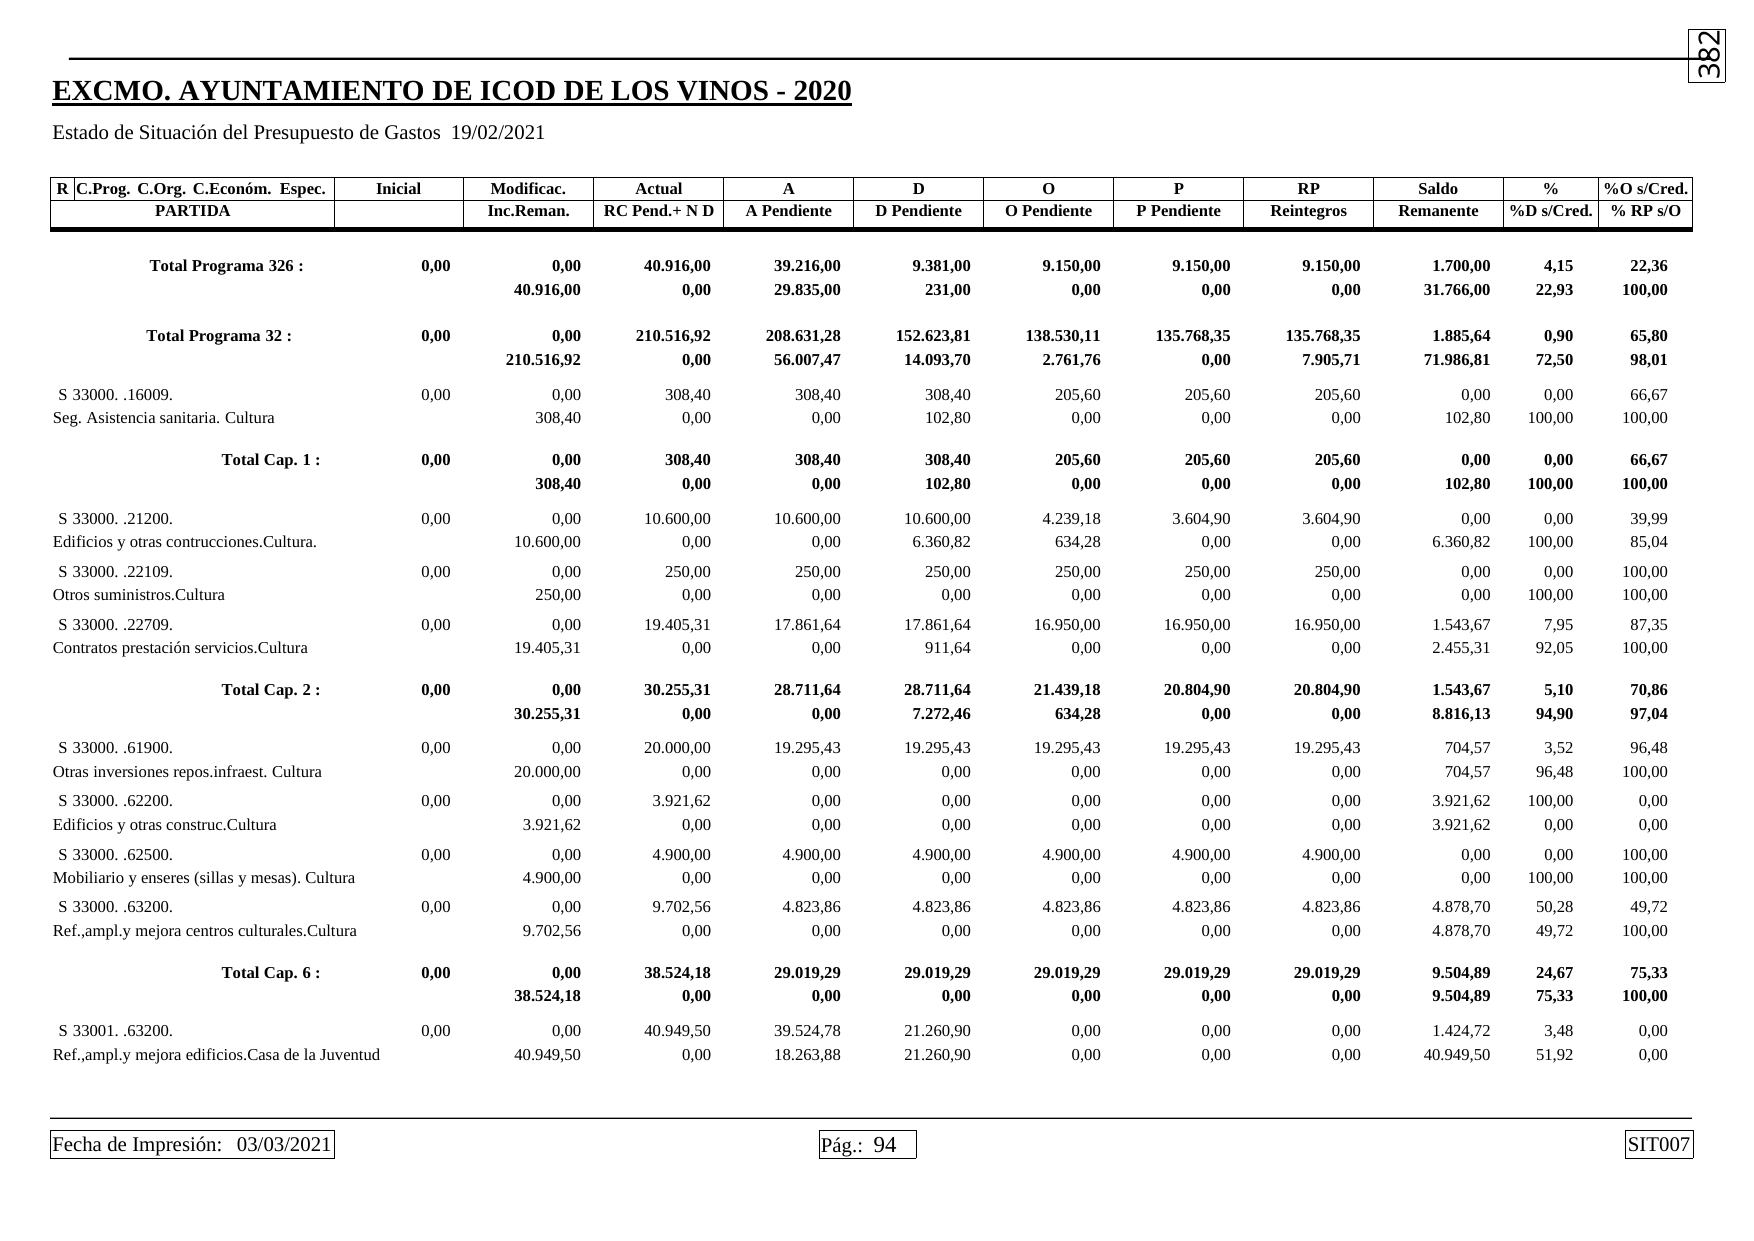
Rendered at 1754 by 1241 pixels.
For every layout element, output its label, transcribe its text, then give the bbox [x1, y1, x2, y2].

text 382 [1689, 31, 1724, 82]
text Estado de Situación del Presupuesto de Gastos 19/02/2021 [52, 120, 1704, 144]
subtitle EXCMO. AYUNTAMIENTO DE ICOD DE LOS VINOS - 2020 [52, 73, 1704, 107]
